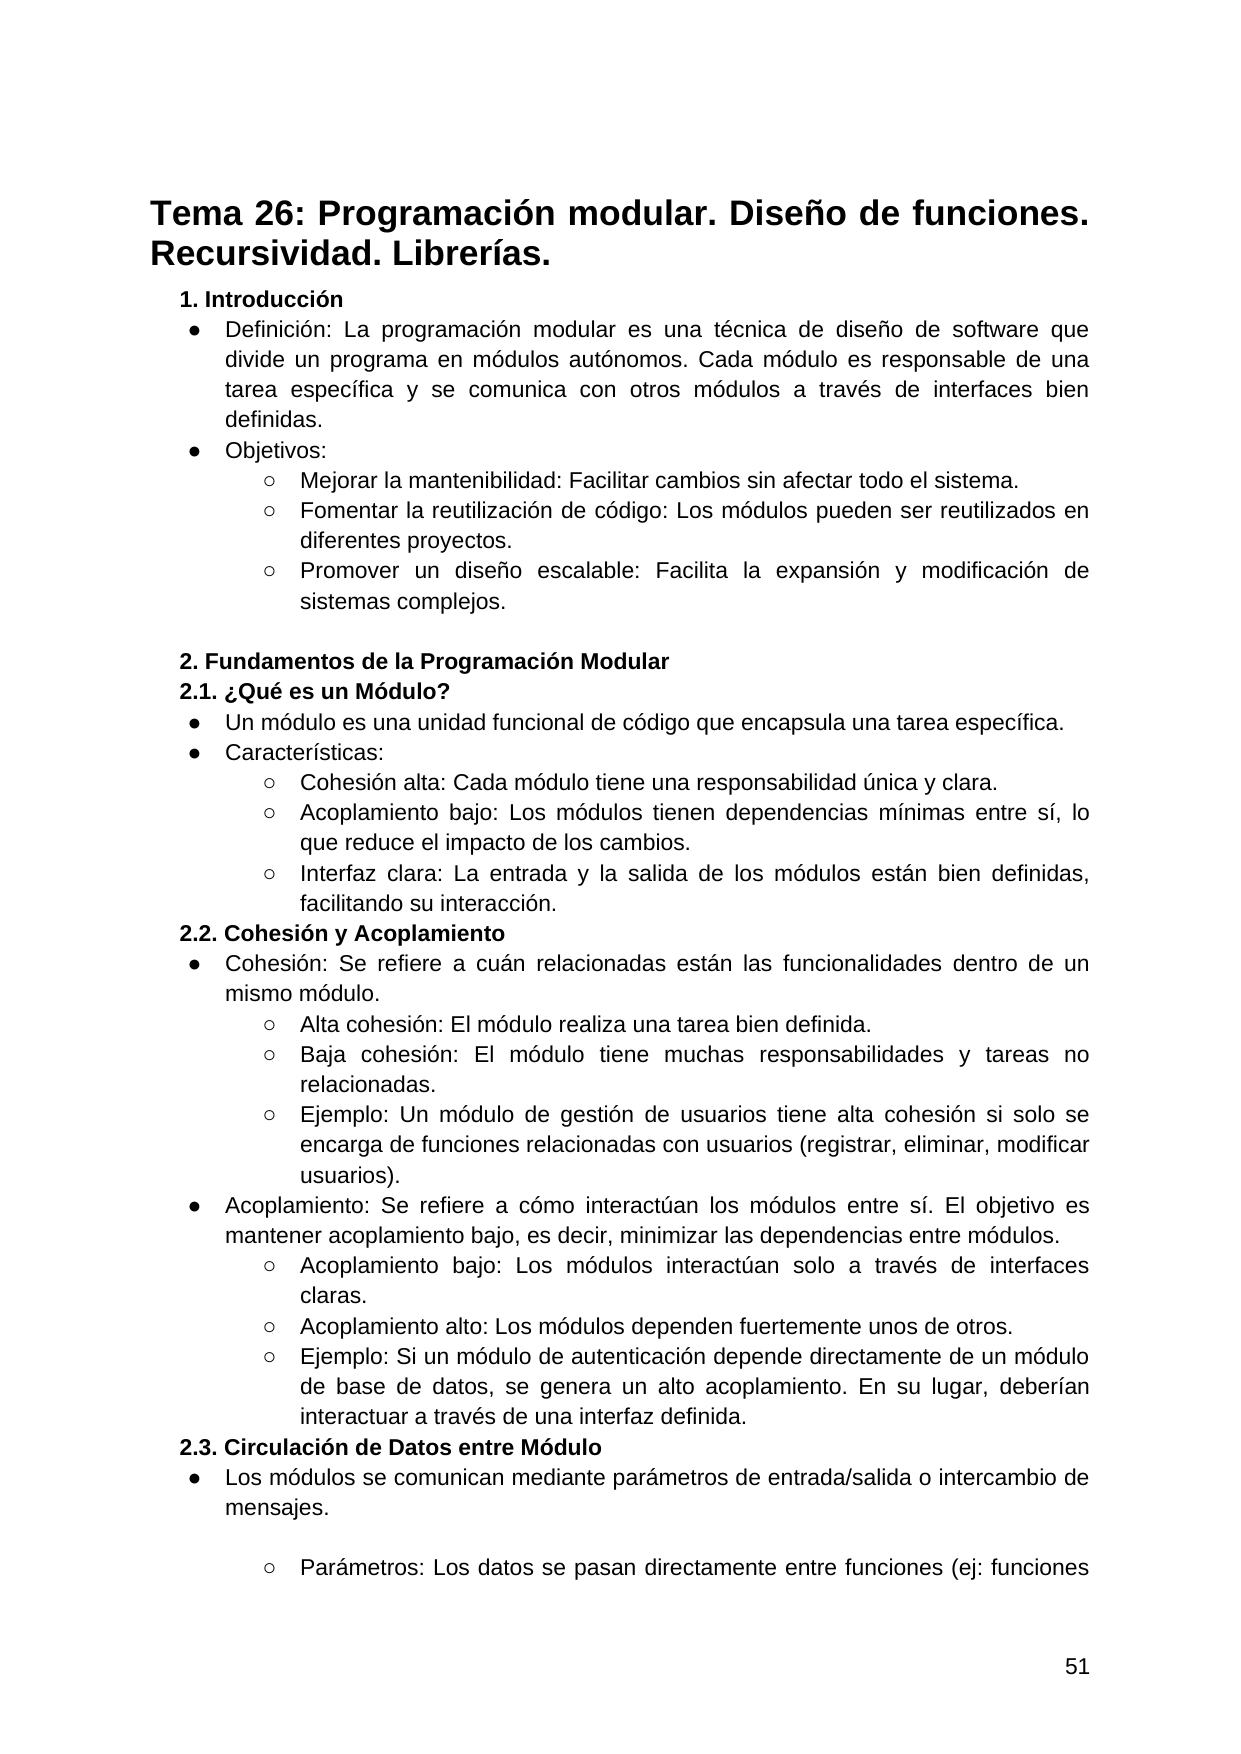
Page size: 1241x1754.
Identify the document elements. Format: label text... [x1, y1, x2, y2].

list Ejemplo: Si un módulo de autenticación depende directamente de un módulo de base de datos, se genera un alto acoplamiento. En su lugar, deberían interactuar a través de una interfaz definida. [262, 1343, 1090, 1430]
list Cohesión alta: Cada módulo tiene una responsabilidad única y clara. [262, 769, 1090, 795]
text 1. Introducción [179, 286, 1090, 312]
list Promover un diseño escalable: Facilita la expansión y modificación de sistemas complejos. [262, 557, 1090, 614]
list Acoplamiento: Se refiere a cómo interactúan los módulos entre sí. El objetivo es mantener acoplamiento bajo, es decir, minimizar las dependencias entre módulos. [187, 1192, 1090, 1248]
list Cohesión: Se refiere a cuán relacionadas están las funcionalidades dentro de un mismo módulo. [187, 950, 1090, 1007]
subtitle Tema 26: Programación modular. Diseño de funciones. Recursividad. Librerías. [150, 192, 1090, 273]
list Ejemplo: Un módulo de gestión de usuarios tiene alta cohesión si solo se encarga de funciones relacionadas con usuarios (registrar, eliminar, modificar usuarios). [262, 1101, 1090, 1188]
list Mejorar la mantenibilidad: Facilitar cambios sin afectar todo el sistema. [262, 467, 1090, 493]
list Acoplamiento bajo: Los módulos tienen dependencias mínimas entre sí, lo que reduce el impacto de los cambios. [262, 799, 1090, 856]
list Objetivos: [187, 437, 1090, 463]
text 2. Fundamentos de la Programación Modular [179, 648, 1090, 674]
list Acoplamiento alto: Los módulos dependen fuertemente unos de otros. [262, 1313, 1090, 1339]
list Parámetros: Los datos se pasan directamente entre funciones (ej: funciones [262, 1554, 1090, 1581]
text 2.1. ¿Qué es un Módulo? [179, 678, 1090, 705]
list Los módulos se comunican mediante parámetros de entrada/salida o intercambio de mensajes. [187, 1464, 1090, 1551]
list Alta cohesión: El módulo realiza una tarea bien definida. [262, 1011, 1090, 1037]
list Fomentar la reutilización de código: Los módulos pueden ser reutilizados en diferentes proyectos. [262, 497, 1090, 554]
list Baja cohesión: El módulo tiene muchas responsabilidades y tareas no relacionadas. [262, 1041, 1090, 1097]
text 2.2. Cohesión y Acoplamiento [179, 920, 1090, 946]
list Interfaz clara: La entrada y la salida de los módulos están bien definidas, facilitando su interacción. [262, 859, 1090, 916]
list Acoplamiento bajo: Los módulos interactúan solo a través de interfaces claras. [262, 1252, 1090, 1309]
text 2.3. Circulación de Datos entre Módulo [179, 1433, 1090, 1460]
list Características: [187, 739, 1090, 765]
list Un módulo es una unidad funcional de código que encapsula una tarea específica. [187, 708, 1090, 735]
list Definición: La programación modular es una técnica de diseño de software que divide un programa en módulos autónomos. Cada módulo es responsable de una tarea específica y se comunica con otros módulos a través de interfaces bien definidas. [187, 316, 1090, 433]
